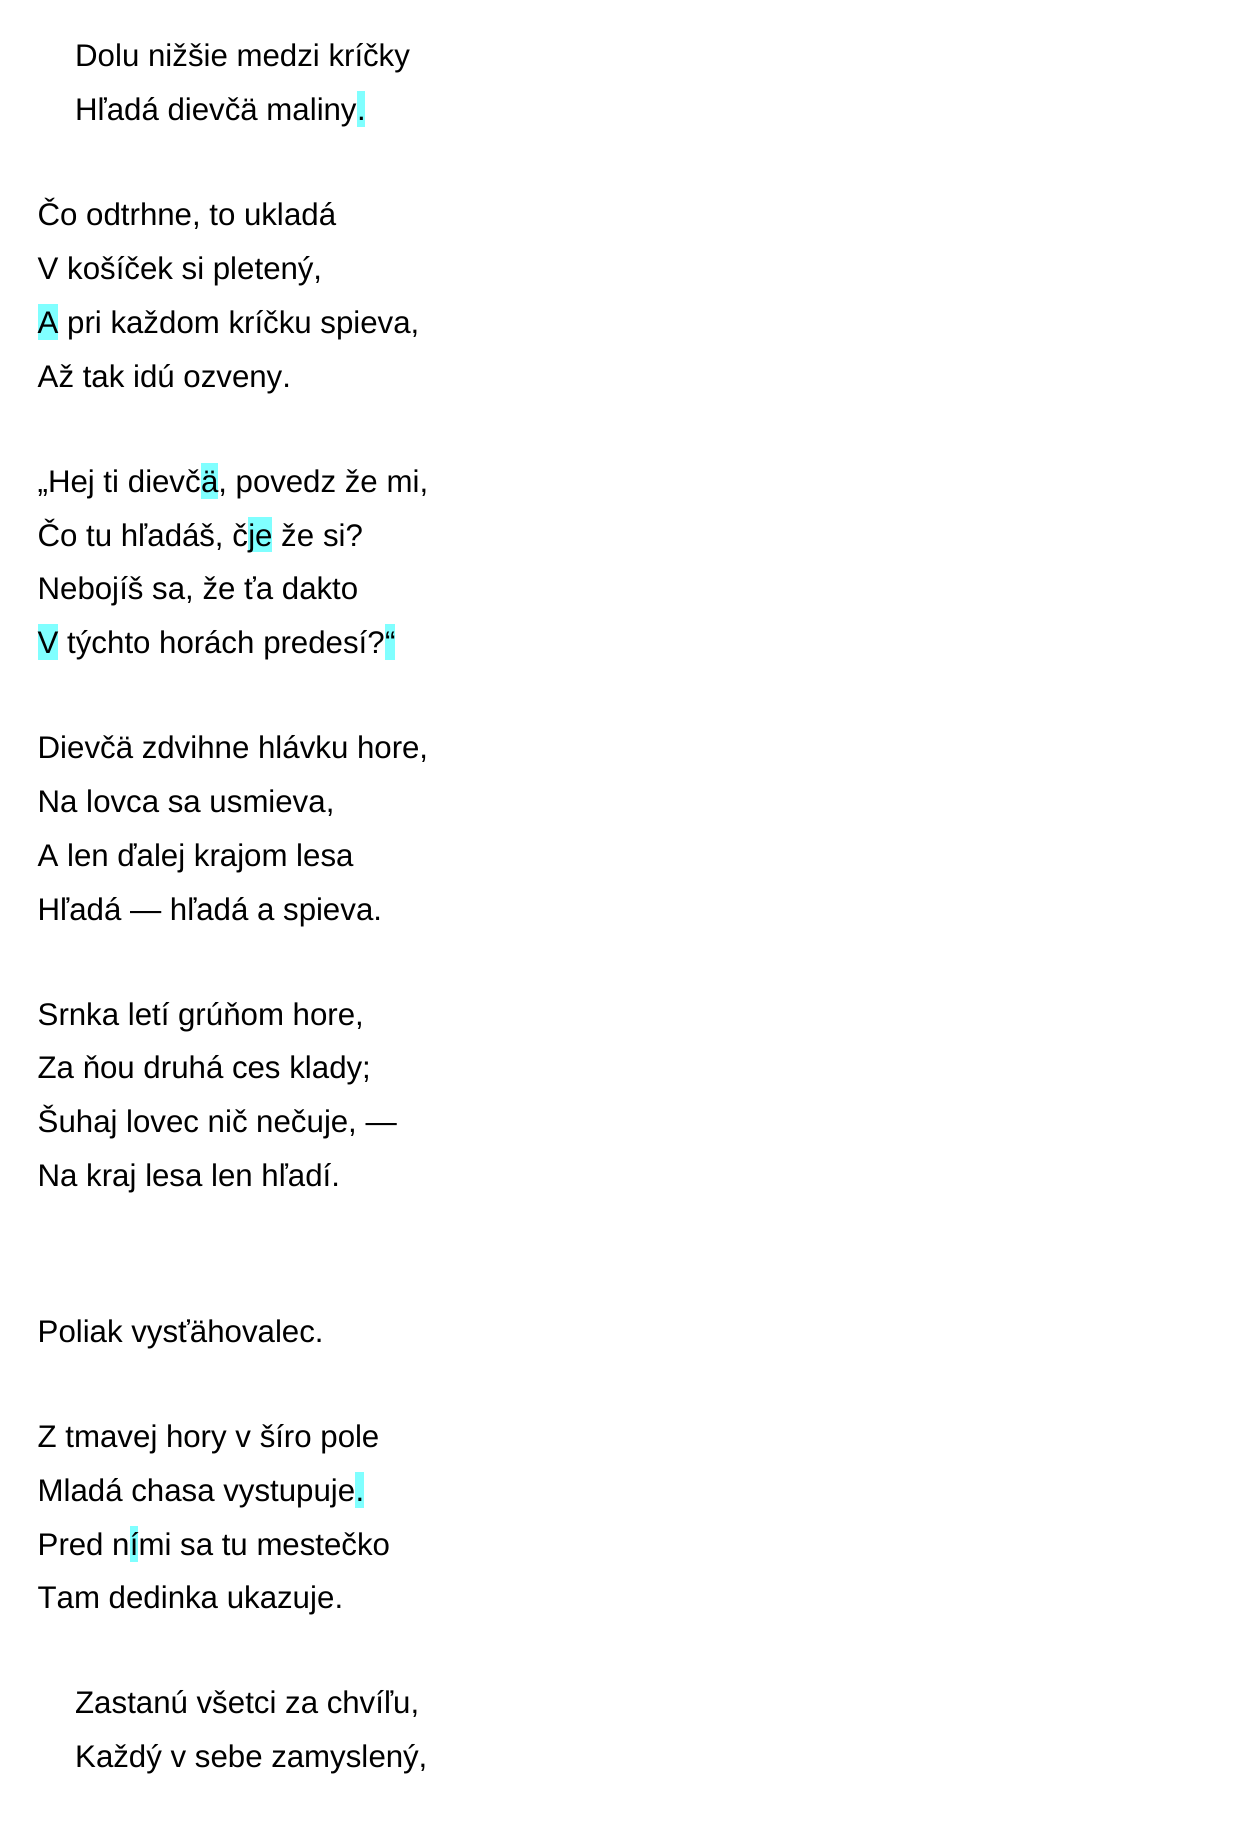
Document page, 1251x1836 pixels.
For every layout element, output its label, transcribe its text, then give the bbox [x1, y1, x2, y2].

text A len ďalej krajom lesa [37, 837, 1130, 873]
text Hľadá dievčä maliny. [37, 91, 1130, 127]
text Čo tu hľadáš, čje že si? [37, 517, 1130, 552]
text Srnka letí grúňom hore, [37, 996, 1130, 1032]
text Dolu nižšie medzi kríčky [37, 37, 1130, 73]
text Na kraj lesa len hľadí. [37, 1157, 1130, 1193]
text Za ňou druhá ces klady; [37, 1049, 1130, 1085]
text V košíček si pletený, [37, 250, 1130, 286]
text Zastanú všetci za chvíľu, [37, 1684, 1130, 1720]
text Čo odtrhne, to ukladá [37, 196, 1130, 232]
text Na lovca sa usmieva, [37, 783, 1130, 819]
text Šuhaj lovec nič nečuje, — [37, 1103, 1130, 1139]
text V týchto horách predesí?“ [37, 624, 1130, 660]
text Mladá chasa vystupuje. [37, 1472, 1130, 1508]
text Hľadá — hľadá a spieva. [37, 891, 1130, 927]
text Tam dedinka ukazuje. [37, 1579, 1130, 1616]
text A pri každom kríčku spieva, [37, 304, 1130, 340]
text Z tmavej hory v šíro pole [37, 1418, 1130, 1454]
text Poliak vysťähovalec. [37, 1313, 1130, 1349]
text Pred ními sa tu mestečko [37, 1526, 1130, 1562]
text Každý v sebe zamyslený, [37, 1738, 1130, 1774]
text Nebojíš sa, že ťa dakto [37, 570, 1130, 606]
text „Hej ti dievčä, povedz že mi, [37, 463, 1130, 499]
text Až tak idú ozveny. [37, 358, 1130, 394]
text Dievčä zdvihne hlávku hore, [37, 729, 1130, 765]
